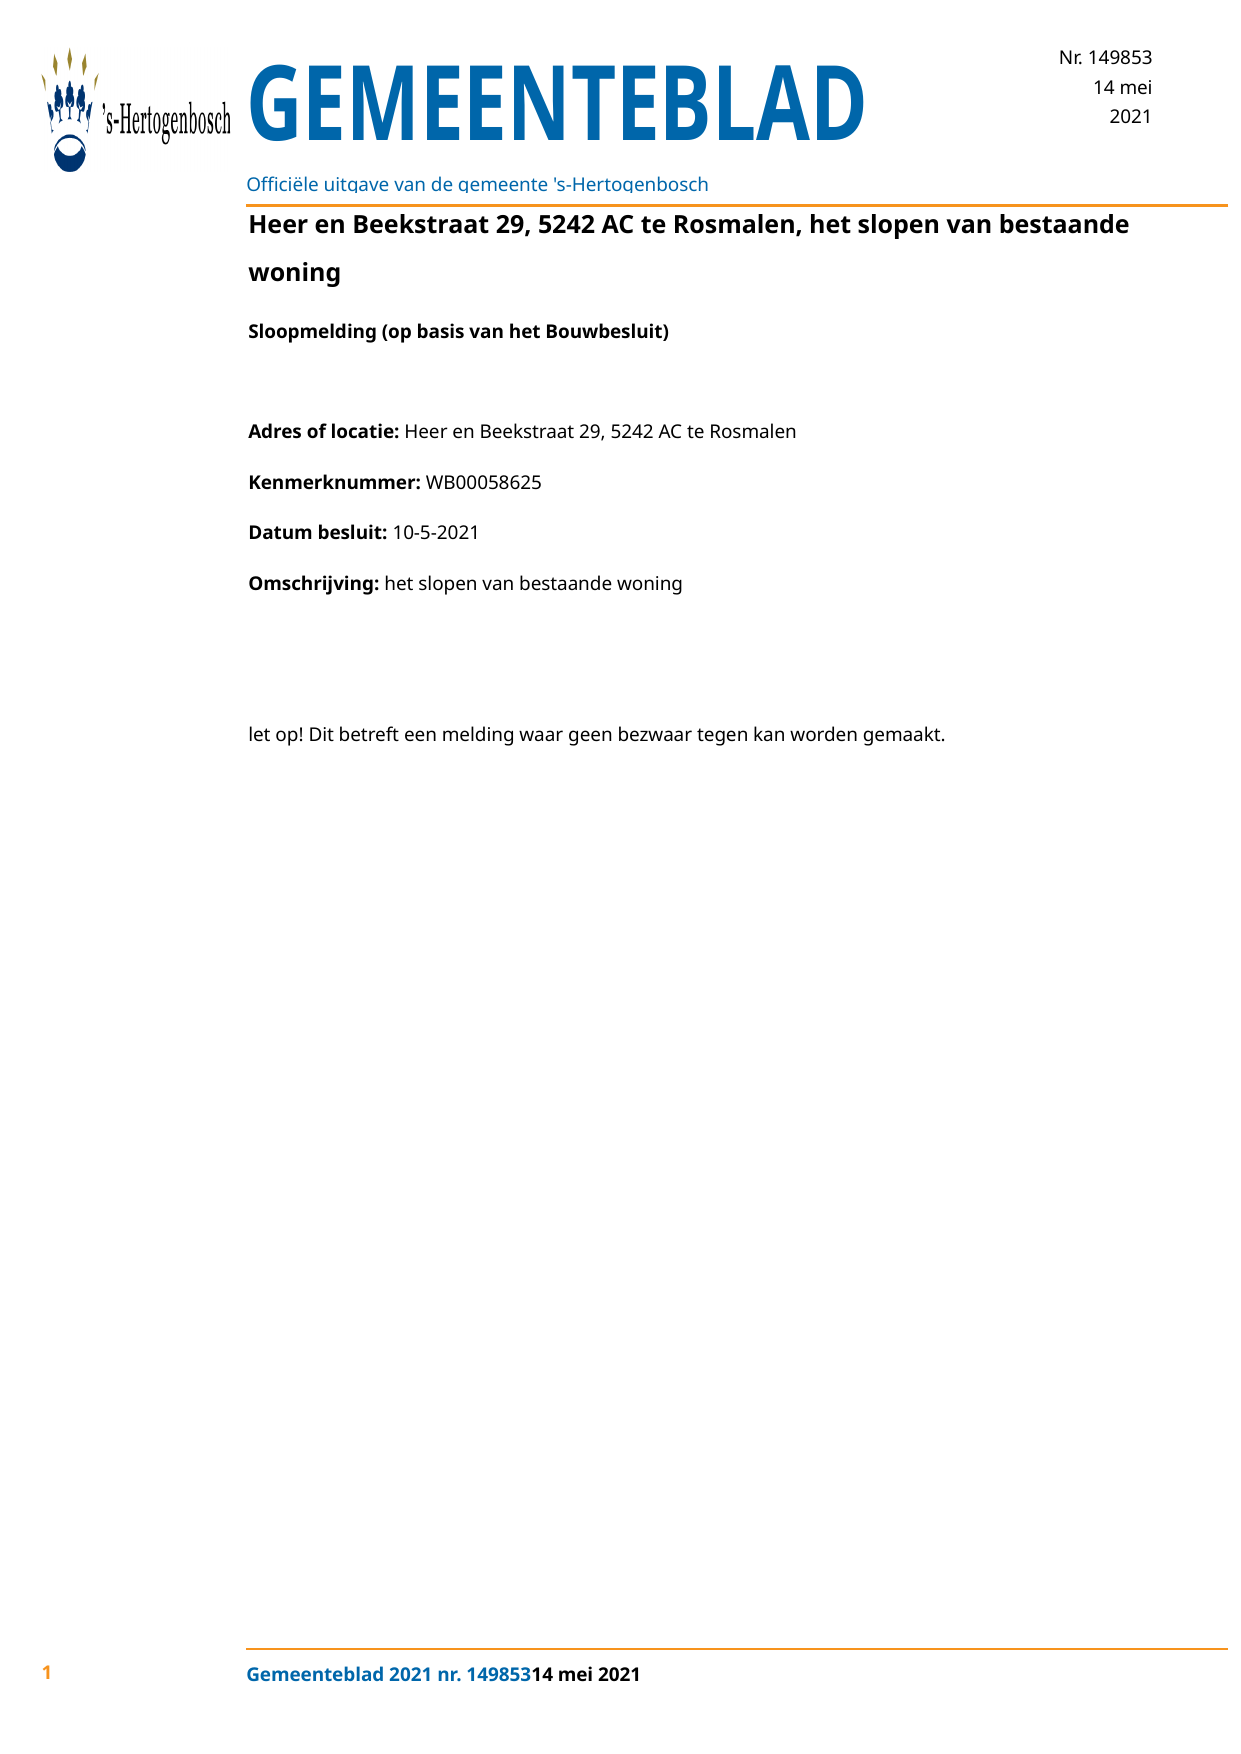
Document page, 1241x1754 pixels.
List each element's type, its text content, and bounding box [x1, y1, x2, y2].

text Sloopmelding (op basis van het Bouwbesluit) [248, 318, 1152, 344]
text Adres of locatie: Heer en Beekstraat 29, 5242 AC te Rosmalen [248, 419, 1152, 444]
text Heer en Beekstraat 29, 5242 AC te Rosmalen, het slopen van bestaande woning [248, 207, 1152, 288]
text let op! Dit betreft een melding waar geen bezwaar tegen kan worden gemaakt. [248, 721, 1152, 747]
text Omschrijving: het slopen van bestaande woning [248, 570, 1152, 596]
text Kenmerknummer: WB00058625 [248, 469, 1152, 495]
text Datum besluit: 10-5-2021 [248, 519, 1152, 545]
picture [41, 47, 231, 172]
